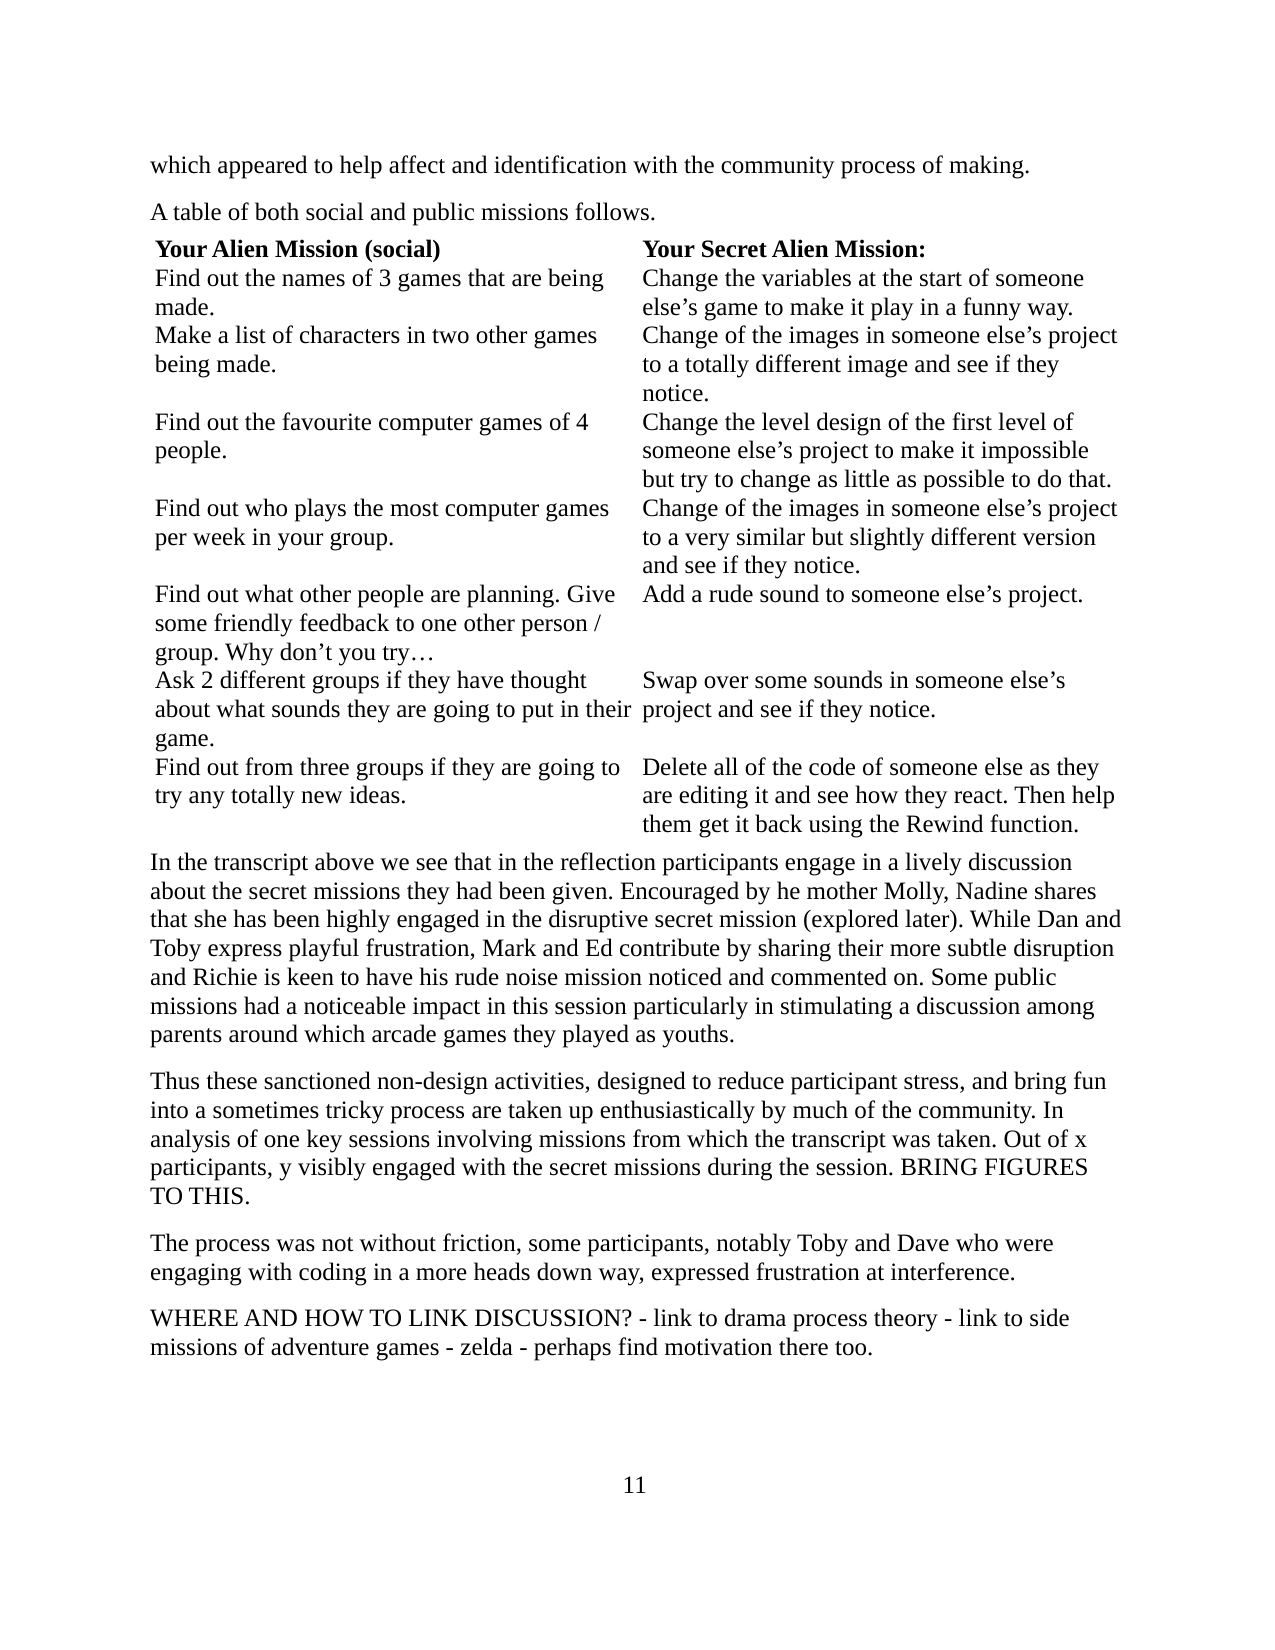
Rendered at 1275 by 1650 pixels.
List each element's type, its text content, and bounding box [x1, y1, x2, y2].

table_cell Swap over some sounds in someone else’s project and see if they notice. [638, 666, 1125, 752]
text A table of both social and public missions follows. [150, 197, 1125, 225]
table_cell Find out the favourite computer games of 4 people. [150, 407, 637, 493]
table_cell Find out the names of 3 games that are being made. [150, 263, 637, 321]
text Thus these sanctioned non-design activities, designed to reduce participant stress, and bring fun into a sometimes tricky process are taken up enthusiastically by much of the community. In analysis of one key sessions involving missions from which the transcript was taken. Out of x participants, y visibly engaged with the secret missions during the session. BRING FIGURES TO THIS. [150, 1066, 1125, 1210]
text which appeared to help affect and identification with the community process of making. [150, 150, 1125, 179]
table_cell Ask 2 different groups if they have thought about what sounds they are going to put in their game. [150, 666, 637, 752]
table_cell Make a list of characters in two other games being made. [150, 321, 637, 407]
table_cell Find out who plays the most computer games per week in your group. [150, 493, 637, 579]
table_header Your Secret Alien Mission: [638, 234, 1125, 263]
text WHERE AND HOW TO LINK DISCUSSION? - link to drama process theory - link to side missions of adventure games - zelda - perhaps find motivation there too. [150, 1303, 1125, 1361]
table_cell Find out what other people are planning. Give some friendly feedback to one other person / group. Why don’t you try… [150, 579, 637, 666]
table_cell Change the level design of the first level of someone else’s project to make it impossible but try to change as little as possible to do that. [638, 407, 1125, 493]
table_cell Change of the images in someone else’s project to a totally different image and see if they notice. [638, 321, 1125, 407]
table_cell Change of the images in someone else’s project to a very similar but slightly different version and see if they notice. [638, 493, 1125, 579]
text In the transcript above we see that in the reflection participants engage in a lively discussion about the secret missions they had been given. Encouraged by he mother Molly, Nadine shares that she has been highly engaged in the disruptive secret mission (explored later). While Dan and Toby express playful frustration, Mark and Ed contribute by sharing their more subtle disruption and Richie is keen to have his rude noise mission noticed and commented on. Some public missions had a noticeable impact in this session particularly in stimulating a discussion among parents around which arcade games they played as youths. [150, 847, 1125, 1048]
table_header Your Alien Mission (social) [150, 234, 637, 263]
table_cell Find out from three groups if they are going to try any totally new ideas. [150, 752, 637, 838]
table_cell Change the variables at the start of someone else’s game to make it play in a funny way. [638, 263, 1125, 321]
table_cell Add a rude sound to someone else’s project. [638, 579, 1125, 666]
text The process was not without friction, some participants, notably Toby and Dave who were engaging with coding in a more heads down way, expressed frustration at interference. [150, 1228, 1125, 1285]
table_cell Delete all of the code of someone else as they are editing it and see how they react. Then help them get it back using the Rewind function. [638, 752, 1125, 838]
